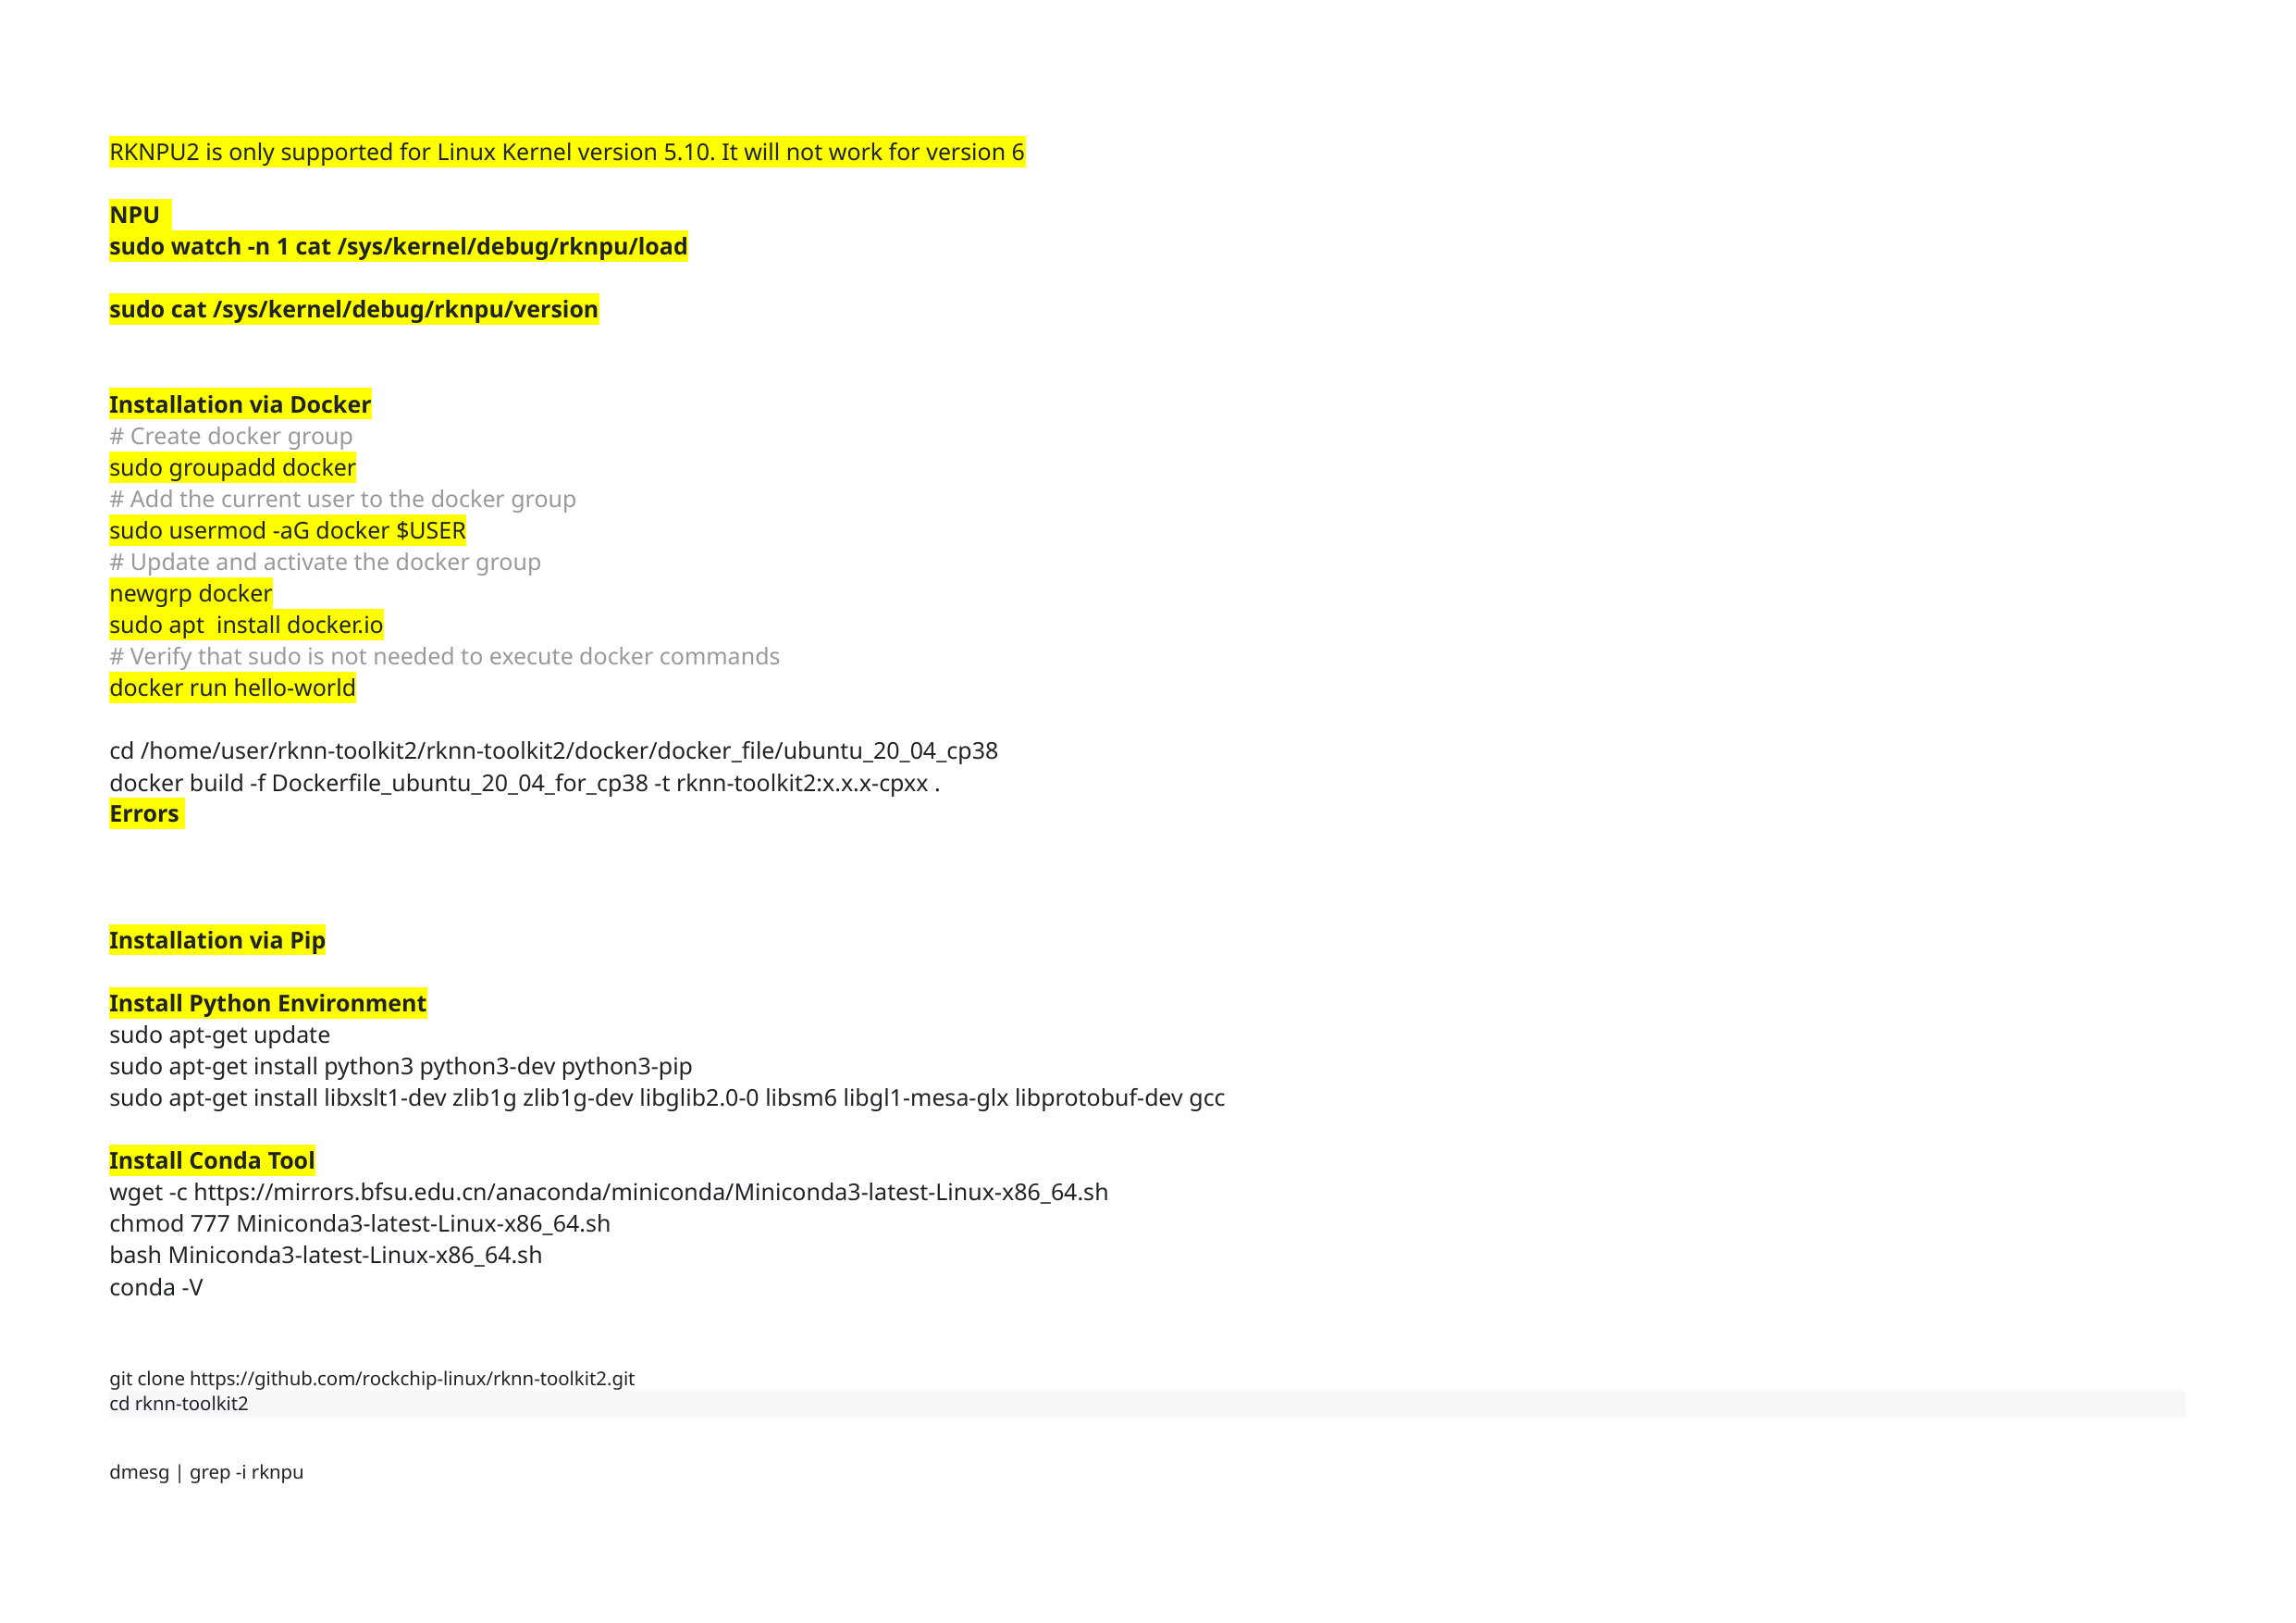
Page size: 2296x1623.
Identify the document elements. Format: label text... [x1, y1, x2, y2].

text # Update and activate the docker group [109, 546, 2186, 577]
text sudo groupadd docker [109, 451, 2186, 483]
text cd rknn-toolkit2 [109, 1391, 2186, 1417]
text conda -V [109, 1270, 2186, 1302]
text # Add the current user to the docker group [109, 483, 2186, 514]
text Install Conda Tool [109, 1145, 2186, 1176]
text chmod 777 Miniconda3-latest-Linux-x86_64.sh [109, 1208, 2186, 1239]
text RKNPU2 is only supported for Linux Kernel version 5.10. It will not work for version 6 [109, 136, 2186, 167]
text cd /home/user/rknn-toolkit2/rknn-toolkit2/docker/docker_file/ubuntu_20_04_cp38 [109, 735, 2186, 766]
text docker run hello-world [109, 672, 2186, 703]
text sudo apt-get install python3 python3-dev python3-pip [109, 1050, 2186, 1082]
text docker build -f Dockerfile_ubuntu_20_04_for_cp38 -t rknn-toolkit2:x.x.x-cpxx . [109, 766, 2186, 798]
text dmesg | grep -i rknpu [109, 1459, 2186, 1485]
text sudo apt-get update [109, 1019, 2186, 1050]
text Install Python Environment [109, 987, 2186, 1019]
text Installation via Docker [109, 388, 2186, 419]
text newgrp docker [109, 577, 2186, 609]
text sudo apt install docker.io [109, 609, 2186, 640]
text sudo apt-get install libxslt1-dev zlib1g zlib1g-dev libglib2.0-0 libsm6 libgl1-mesa-glx libprotobuf-dev gcc [109, 1082, 2186, 1113]
text Installation via Pip [109, 923, 2186, 955]
text NPU [109, 199, 2186, 230]
text sudo cat /sys/kernel/debug/rknpu/version [109, 293, 2186, 325]
text sudo watch -n 1 cat /sys/kernel/debug/rknpu/load [109, 230, 2186, 262]
text wget -c https://mirrors.bfsu.edu.cn/anaconda/miniconda/Miniconda3-latest-Linux-x86_64.sh [109, 1176, 2186, 1208]
text # Verify that sudo is not needed to execute docker commands [109, 640, 2186, 672]
text git clone https://github.com/rockchip-linux/rknn-toolkit2.git [109, 1365, 2186, 1391]
text Errors [109, 798, 2186, 829]
text sudo usermod -aG docker $USER [109, 514, 2186, 546]
text bash Miniconda3-latest-Linux-x86_64.sh [109, 1239, 2186, 1270]
text # Create docker group [109, 419, 2186, 451]
